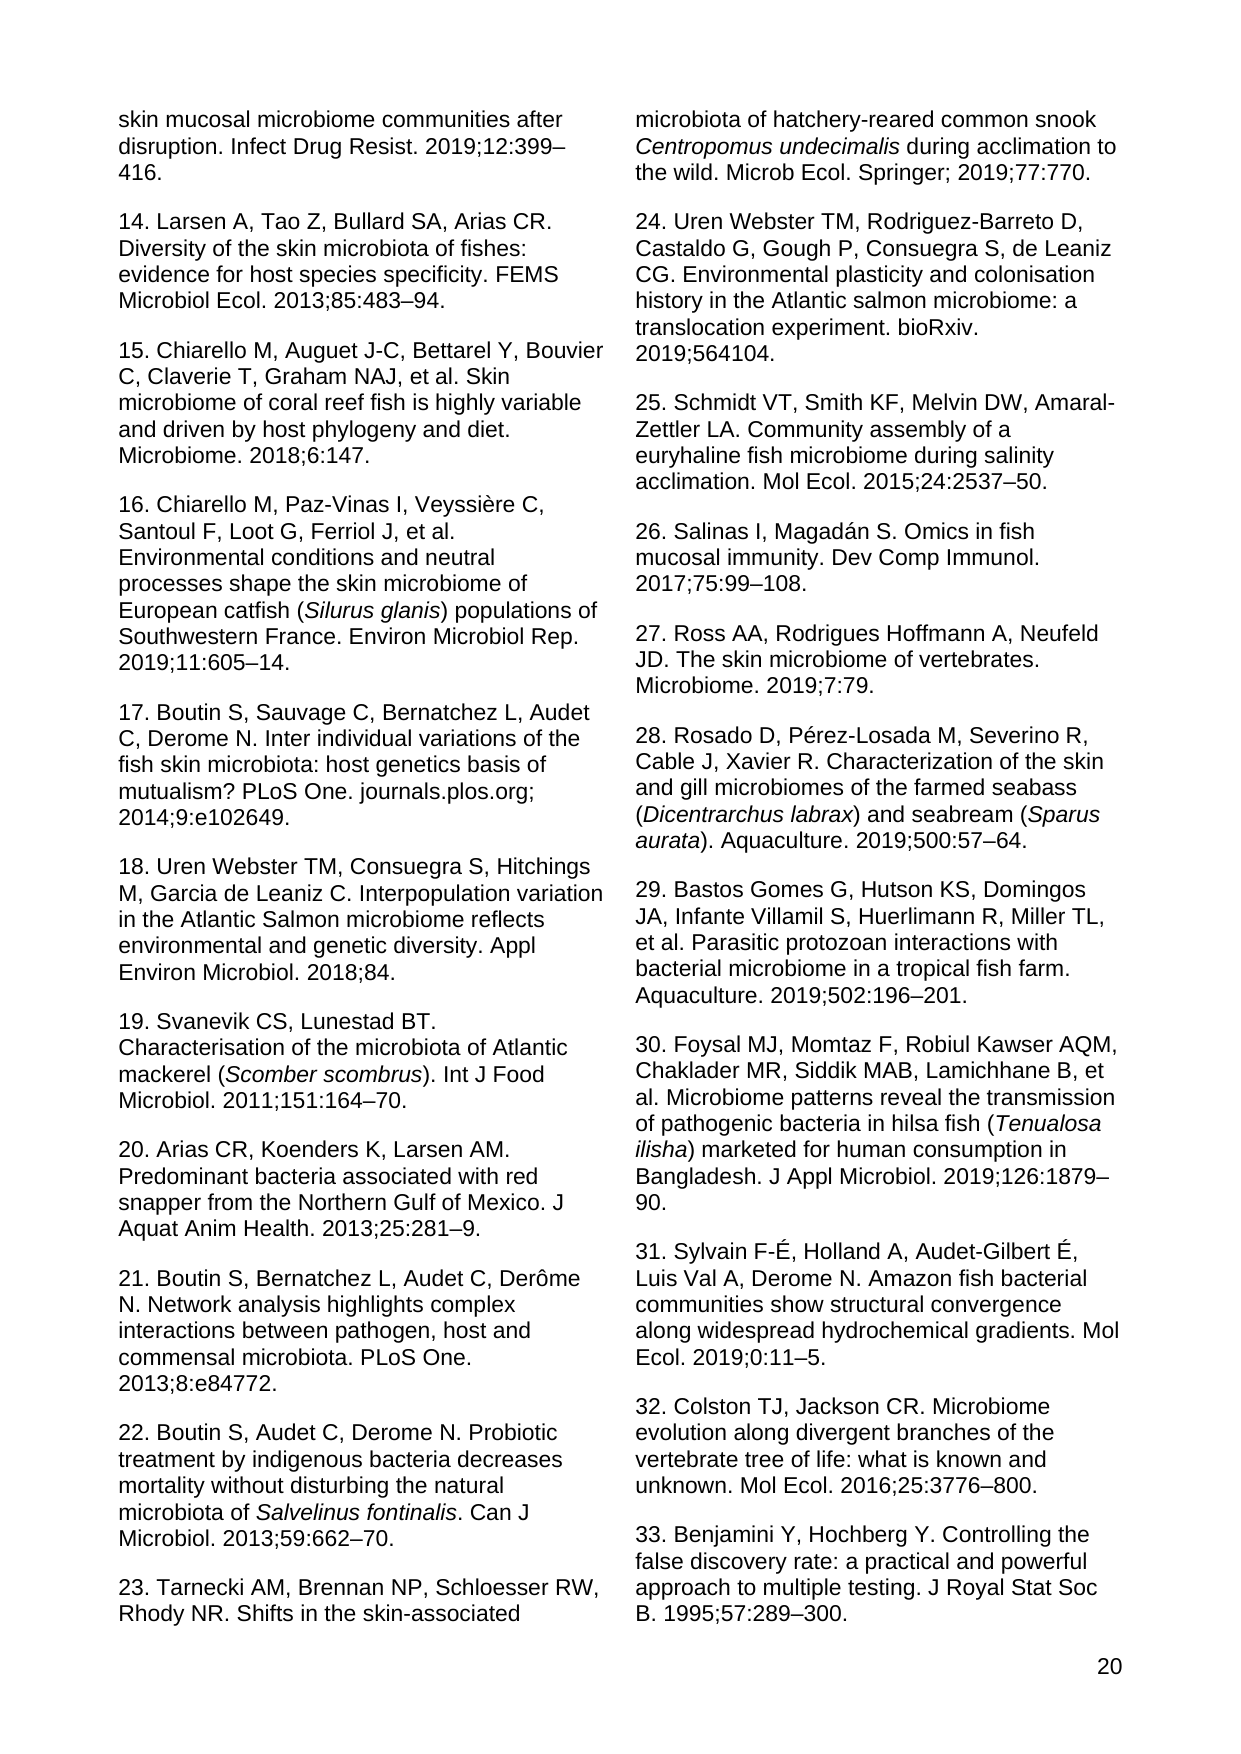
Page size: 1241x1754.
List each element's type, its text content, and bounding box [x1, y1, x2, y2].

text 28. Rosado D, Pérez-Losada M, Severino R, Cable J, Xavier R. Characterization of the skin and gill microbiomes of the farmed seabass (Dicentrarchus labrax) and seabream (Sparus aurata). Aquaculture. 2019;500:57–64. [635, 722, 1122, 853]
text 27. Ross AA, Rodrigues Hoffmann A, Neufeld JD. The skin microbiome of vertebrates. Microbiome. 2019;7:79. [635, 619, 1122, 699]
text 17. Boutin S, Sauvage C, Bernatchez L, Audet C, Derome N. Inter individual variations of the fish skin microbiota: host genetics basis of mutualism? PLoS One. journals.plos.org; 2014;9:e102649. [118, 699, 605, 830]
text 21. Boutin S, Bernatchez L, Audet C, Derôme N. Network analysis highlights complex interactions between pathogen, host and commensal microbiota. PLoS One. 2013;8:e84772. [118, 1265, 605, 1396]
text 33. Benjamini Y, Hochberg Y. Controlling the false discovery rate: a practical and powerful approach to multiple testing. J Royal Stat Soc B. 1995;57:289–300. [635, 1521, 1122, 1627]
text 14. Larsen A, Tao Z, Bullard SA, Arias CR. Diversity of the skin microbiota of fishes: evidence for host species specificity. FEMS Microbiol Ecol. 2013;85:483–94. [118, 208, 605, 314]
text 23. Tarnecki AM, Brennan NP, Schloesser RW, Rhody NR. Shifts in the skin-associated [118, 1574, 605, 1627]
text microbiota of hatchery-reared common snook Centropomus undecimalis during acclimation to the wild. Microb Ecol. Springer; 2019;77:770. [635, 106, 1122, 185]
text 29. Bastos Gomes G, Hutson KS, Domingos JA, Infante Villamil S, Huerlimann R, Miller TL, et al. Parasitic protozoan interactions with bacterial microbiome in a tropical fish farm. Aquaculture. 2019;502:196–201. [635, 876, 1122, 1008]
text 30. Foysal MJ, Momtaz F, Robiul Kawser AQM, Chaklader MR, Siddik MAB, Lamichhane B, et al. Microbiome patterns reveal the transmission of pathogenic bacteria in hilsa fish (Tenualosa ilisha) marketed for human consumption in Bangladesh. J Appl Microbiol. 2019;126:1879–90. [635, 1031, 1122, 1215]
text 25. Schmidt VT, Smith KF, Melvin DW, Amaral-Zettler LA. Community assembly of a euryhaline fish microbiome during salinity acclimation. Mol Ecol. 2015;24:2537–50. [635, 389, 1122, 495]
text 26. Salinas I, Magadán S. Omics in fish mucosal immunity. Dev Comp Immunol. 2017;75:99–108. [635, 518, 1122, 597]
text 20. Arias CR, Koenders K, Larsen AM. Predominant bacteria associated with red snapper from the Northern Gulf of Mexico. J Aquat Anim Health. 2013;25:281–9. [118, 1136, 605, 1242]
text 32. Colston TJ, Jackson CR. Microbiome evolution along divergent branches of the vertebrate tree of life: what is known and unknown. Mol Ecol. 2016;25:3776–800. [635, 1393, 1122, 1498]
text skin mucosal microbiome communities after disruption. Infect Drug Resist. 2019;12:399–416. [118, 106, 605, 185]
text 16. Chiarello M, Paz-Vinas I, Veyssière C, Santoul F, Loot G, Ferriol J, et al. Environmental conditions and neutral processes shape the skin microbiome of European catfish (Silurus glanis) populations of Southwestern France. Environ Microbiol Rep. 2019;11:605–14. [118, 491, 605, 676]
text 15. Chiarello M, Auguet J-C, Bettarel Y, Bouvier C, Claverie T, Graham NAJ, et al. Skin microbiome of coral reef fish is highly variable and driven by host phylogeny and diet. Microbiome. 2018;6:147. [118, 337, 605, 468]
text 24. Uren Webster TM, Rodriguez-Barreto D, Castaldo G, Gough P, Consuegra S, de Leaniz CG. Environmental plasticity and colonisation history in the Atlantic salmon microbiome: a translocation experiment. bioRxiv. 2019;564104. [635, 208, 1122, 366]
text 18. Uren Webster TM, Consuegra S, Hitchings M, Garcia de Leaniz C. Interpopulation variation in the Atlantic Salmon microbiome reflects environmental and genetic diversity. Appl Environ Microbiol. 2018;84. [118, 853, 605, 985]
text 31. Sylvain F-É, Holland A, Audet-Gilbert É, Luis Val A, Derome N. Amazon fish bacterial communities show structural convergence along widespread hydrochemical gradients. Mol Ecol. 2019;0:11–5. [635, 1238, 1122, 1370]
text 22. Boutin S, Audet C, Derome N. Probiotic treatment by indigenous bacteria decreases mortality without disturbing the natural microbiota of Salvelinus fontinalis. Can J Microbiol. 2013;59:662–70. [118, 1419, 605, 1551]
text 19. Svanevik CS, Lunestad BT. Characterisation of the microbiota of Atlantic mackerel (Scomber scombrus). Int J Food Microbiol. 2011;151:164–70. [118, 1008, 605, 1113]
